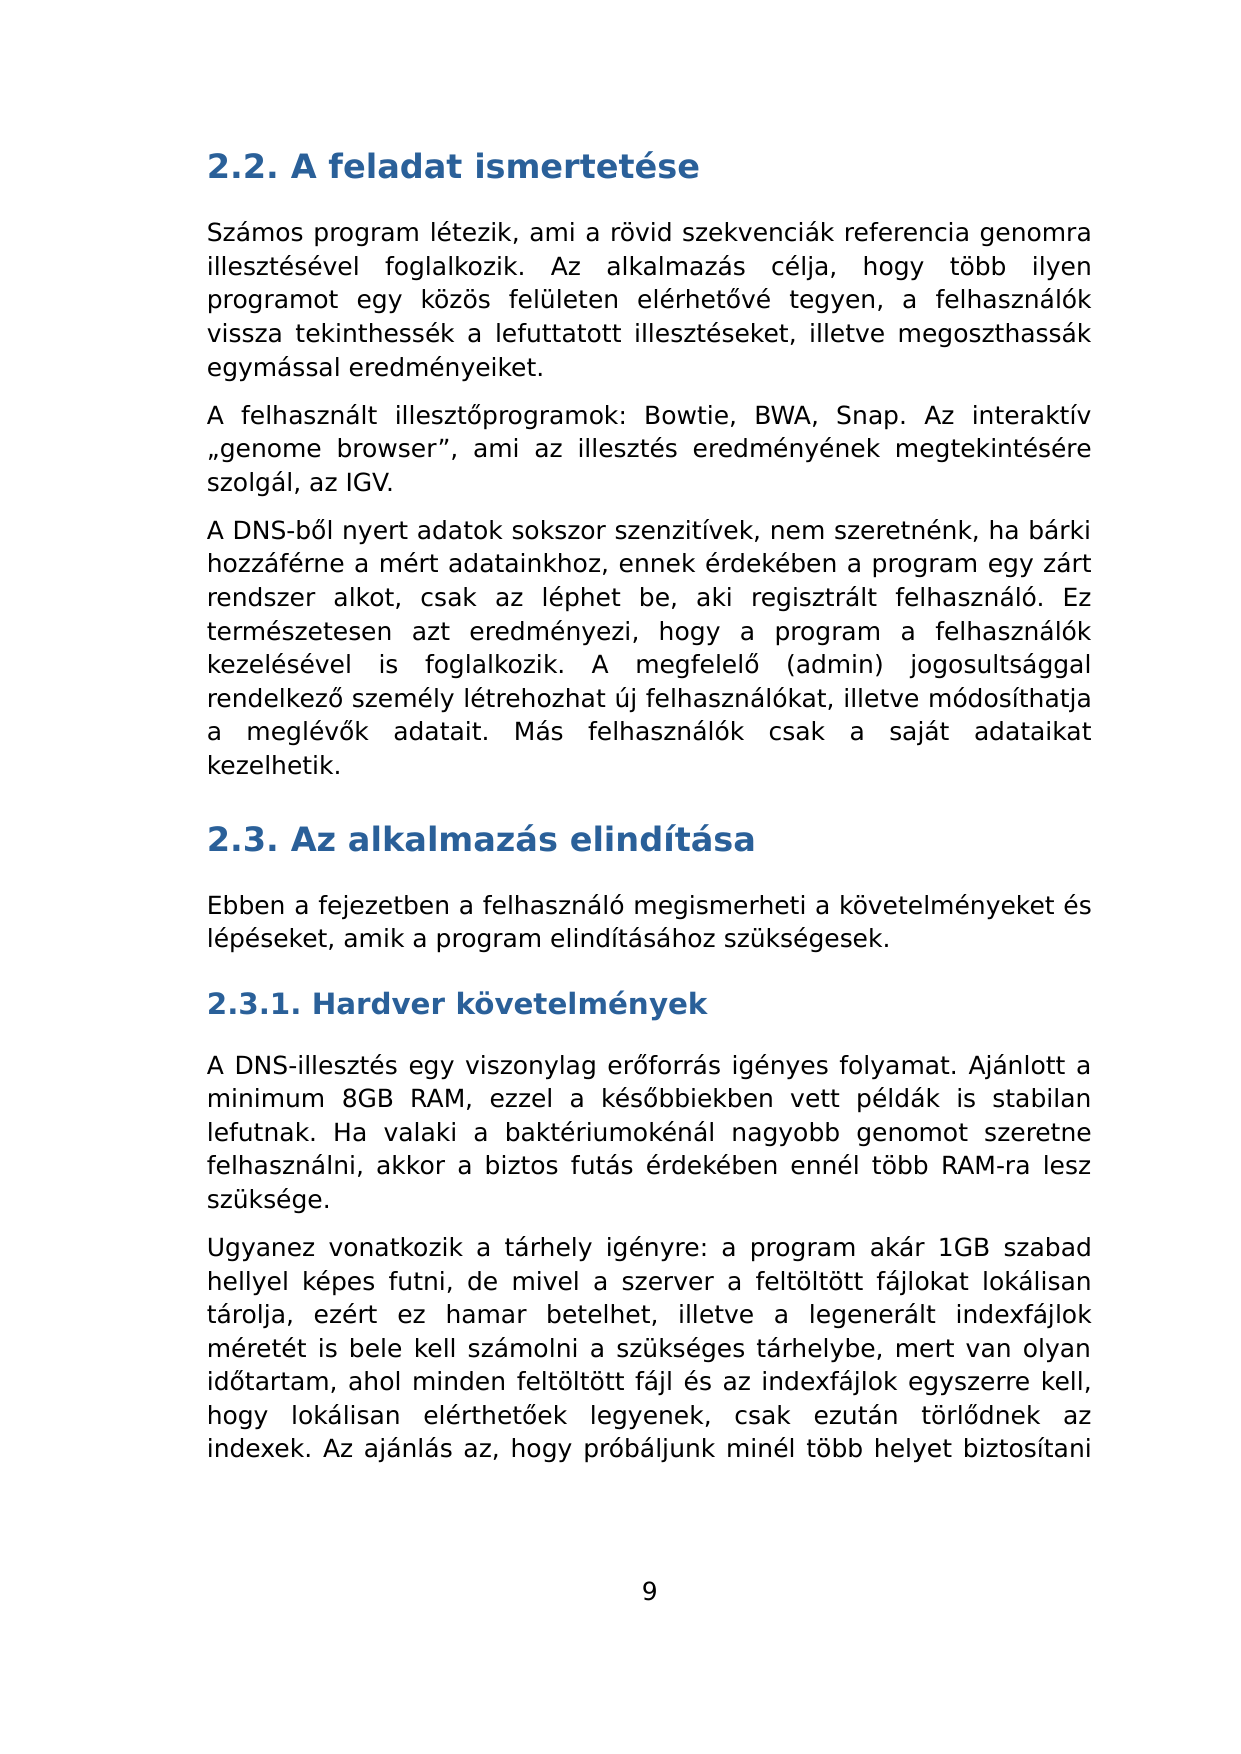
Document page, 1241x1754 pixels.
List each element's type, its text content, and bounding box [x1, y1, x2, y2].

subtitle Hardver követelmények [207, 987, 1093, 1021]
text Ebben a fejezetben a felhasználó megismerheti a követelményeket és lépéseket, amik a program elindításához szükségesek. [207, 891, 1093, 954]
text A DNS-illesztés egy viszonylag erőforrás igényes folyamat. Ajánlott a minimum 8GB RAM, ezzel a későbbiekben vett példák is stabilan lefutnak. Ha valaki a baktériumokénál nagyobb genomot szeretne felhasználni, akkor a biztos futás érdekében ennél több RAM-ra lesz szüksége. [207, 1051, 1093, 1214]
text Ugyanez vonatkozik a tárhely igényre: a program akár 1GB szabad hellyel képes futni, de mivel a szerver a feltöltött fájlokat lokálisan tárolja, ezért ez hamar betelhet, illetve a legenerált indexfájlok méretét is bele kell számolni a szükséges tárhelybe, mert van olyan időtartam, ahol minden feltöltött fájl és az indexfájlok egyszerre kell, hogy lokálisan elérthetőek legyenek, csak ezután törlődnek az indexek. Az ajánlás az, hogy próbáljunk minél több helyet biztosítani [207, 1233, 1093, 1464]
text A felhasznált illesztőprogramok: Bowtie, BWA, Snap. Az interaktív „genome browser”, ami az illesztés eredményének megtekintésére szolgál, az IGV. [207, 401, 1093, 497]
subtitle A feladat ismertetése [207, 148, 1093, 187]
subtitle Az alkalmazás elindítása [207, 820, 1093, 859]
text A DNS-ből nyert adatok sokszor szenzitívek, nem szeretnénk, ha bárki hozzáférne a mért adatainkhoz, ennek érdekében a program egy zárt rendszer alkot, csak az léphet be, aki regisztrált felhasználó. Ez természetesen azt eredményezi, hogy a program a felhasználók kezelésével is foglalkozik. A megfelelő (admin) jogosultsággal rendelkező személy létrehozhat új felhasználókat, illetve módosíthatja a meglévők adatait. Más felhasználók csak a saját adataikat kezelhetik. [207, 516, 1093, 780]
text Számos program létezik, ami a rövid szekvenciák referencia genomra illesztésével foglalkozik. Az alkalmazás célja, hogy több ilyen programot egy közös felületen elérhetővé tegyen, a felhasználók vissza tekinthessék a lefuttatott illesztéseket, illetve megoszthassák egymással eredményeiket. [207, 219, 1093, 382]
